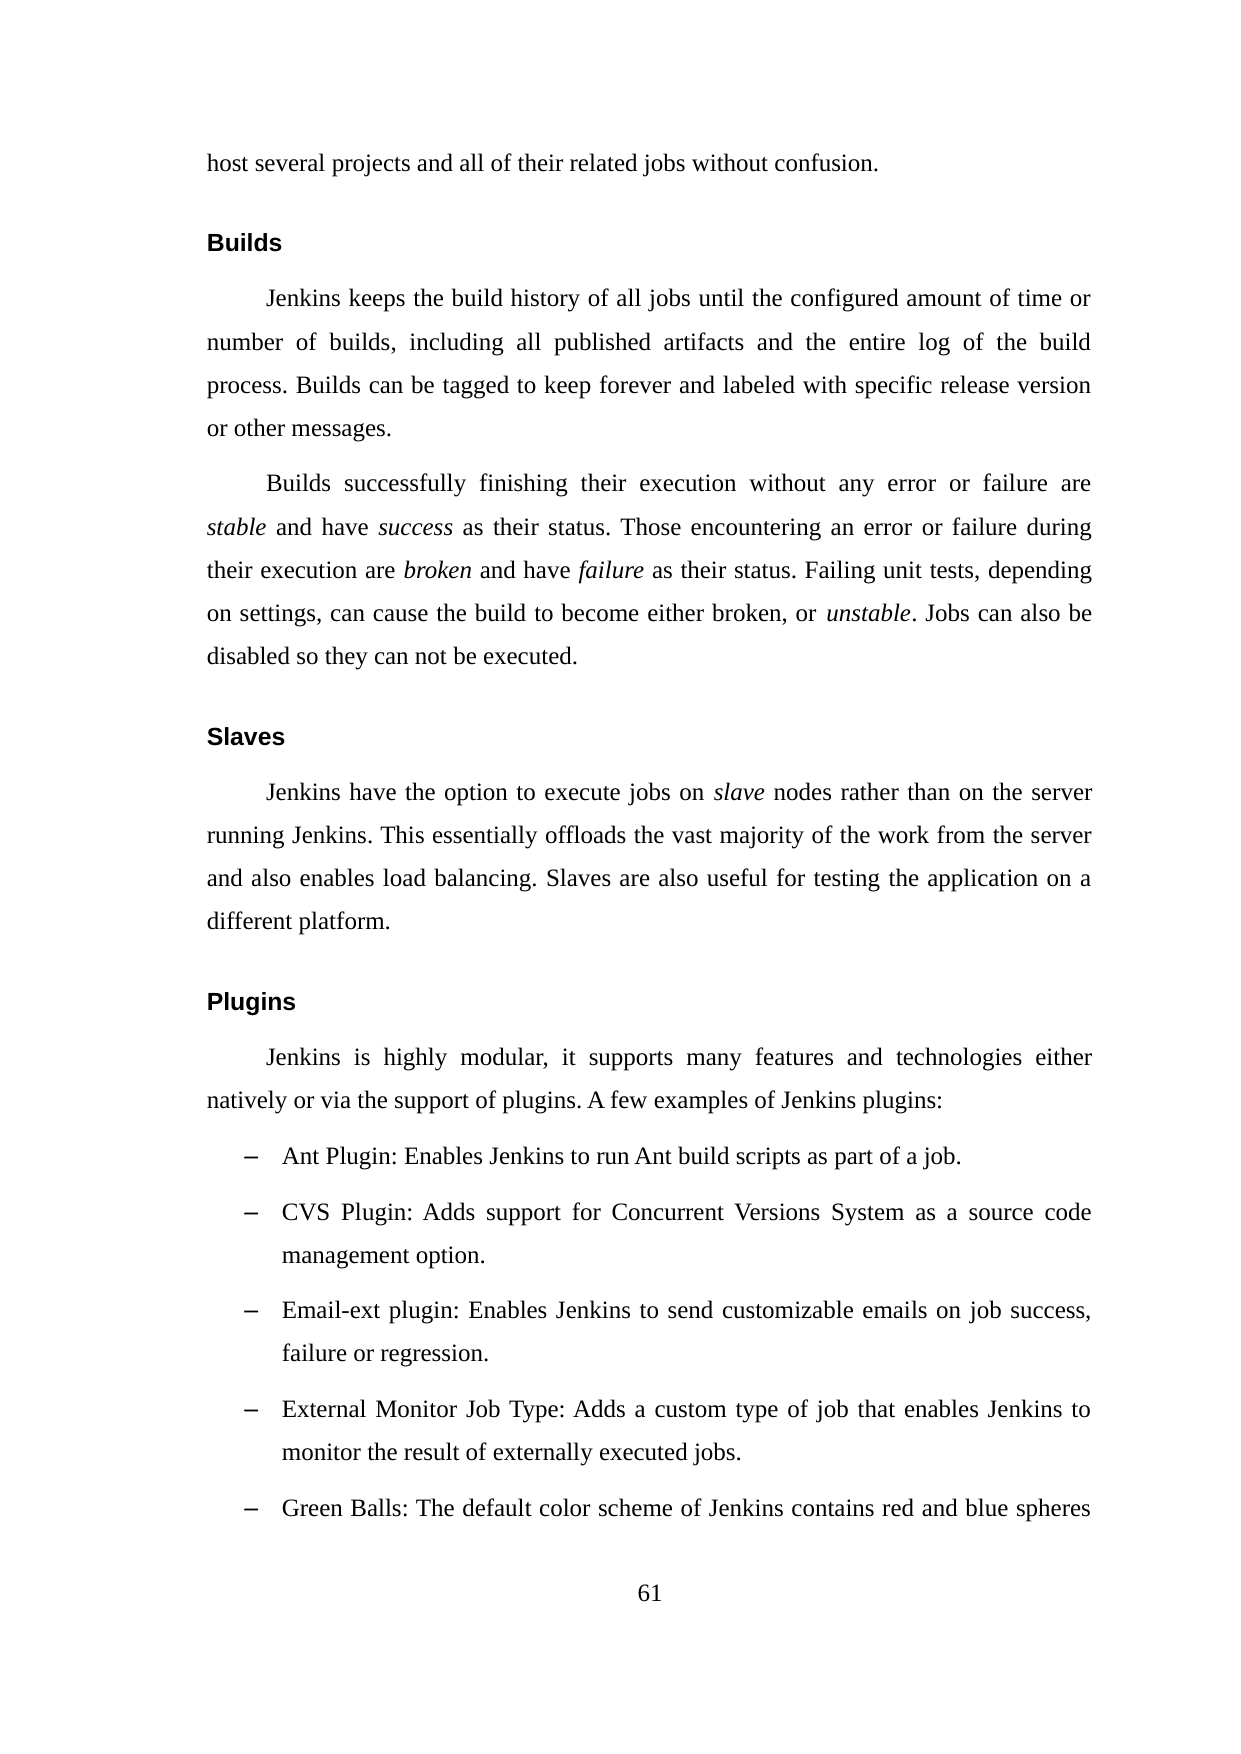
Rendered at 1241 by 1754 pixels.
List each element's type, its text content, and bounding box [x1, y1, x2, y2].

text Jenkins keeps the build history of all jobs until the configured amount of time or number of builds, including all published artifacts and the entire log of the build process. Builds can be tagged to keep forever and labeled with specific release version or other messages. [207, 283, 1093, 442]
list Email-ext plugin: Enables Jenkins to send customizable emails on job success, failure or regression. [244, 1295, 1093, 1367]
subtitle Plugins [207, 987, 1093, 1016]
text Jenkins have the option to execute jobs on slave nodes rather than on the server running Jenkins. This essentially offloads the vast majority of the work from the server and also enables load balancing. Slaves are also useful for testing the application on a different platform. [207, 777, 1093, 935]
list Green Balls: The default color scheme of Jenkins contains red and blue spheres [244, 1493, 1093, 1522]
text Builds successfully finishing their execution without any error or failure are stable and have success as their status. Those encountering an error or failure during their execution are broken and have failure as their status. Failing unit tests, depending on settings, can cause the build to become either broken, or unstable. Jobs can also be disabled so they can not be executed. [207, 468, 1093, 670]
text host several projects and all of their related jobs without confusion. [207, 148, 1093, 176]
list External Monitor Job Type: Adds a custom type of job that enables Jenkins to monitor the result of externally executed jobs. [244, 1394, 1093, 1466]
subtitle Slaves [207, 722, 1093, 750]
subtitle Builds [207, 228, 1093, 257]
list Ant Plugin: Enables Jenkins to run Ant build scripts as part of a job. [244, 1141, 1093, 1170]
list CVS Plugin: Adds support for Concurrent Versions System as a source code management option. [244, 1197, 1093, 1268]
text Jenkins is highly modular, it supports many features and technologies either natively or via the support of plugins. A few examples of Jenkins plugins: [207, 1042, 1093, 1114]
